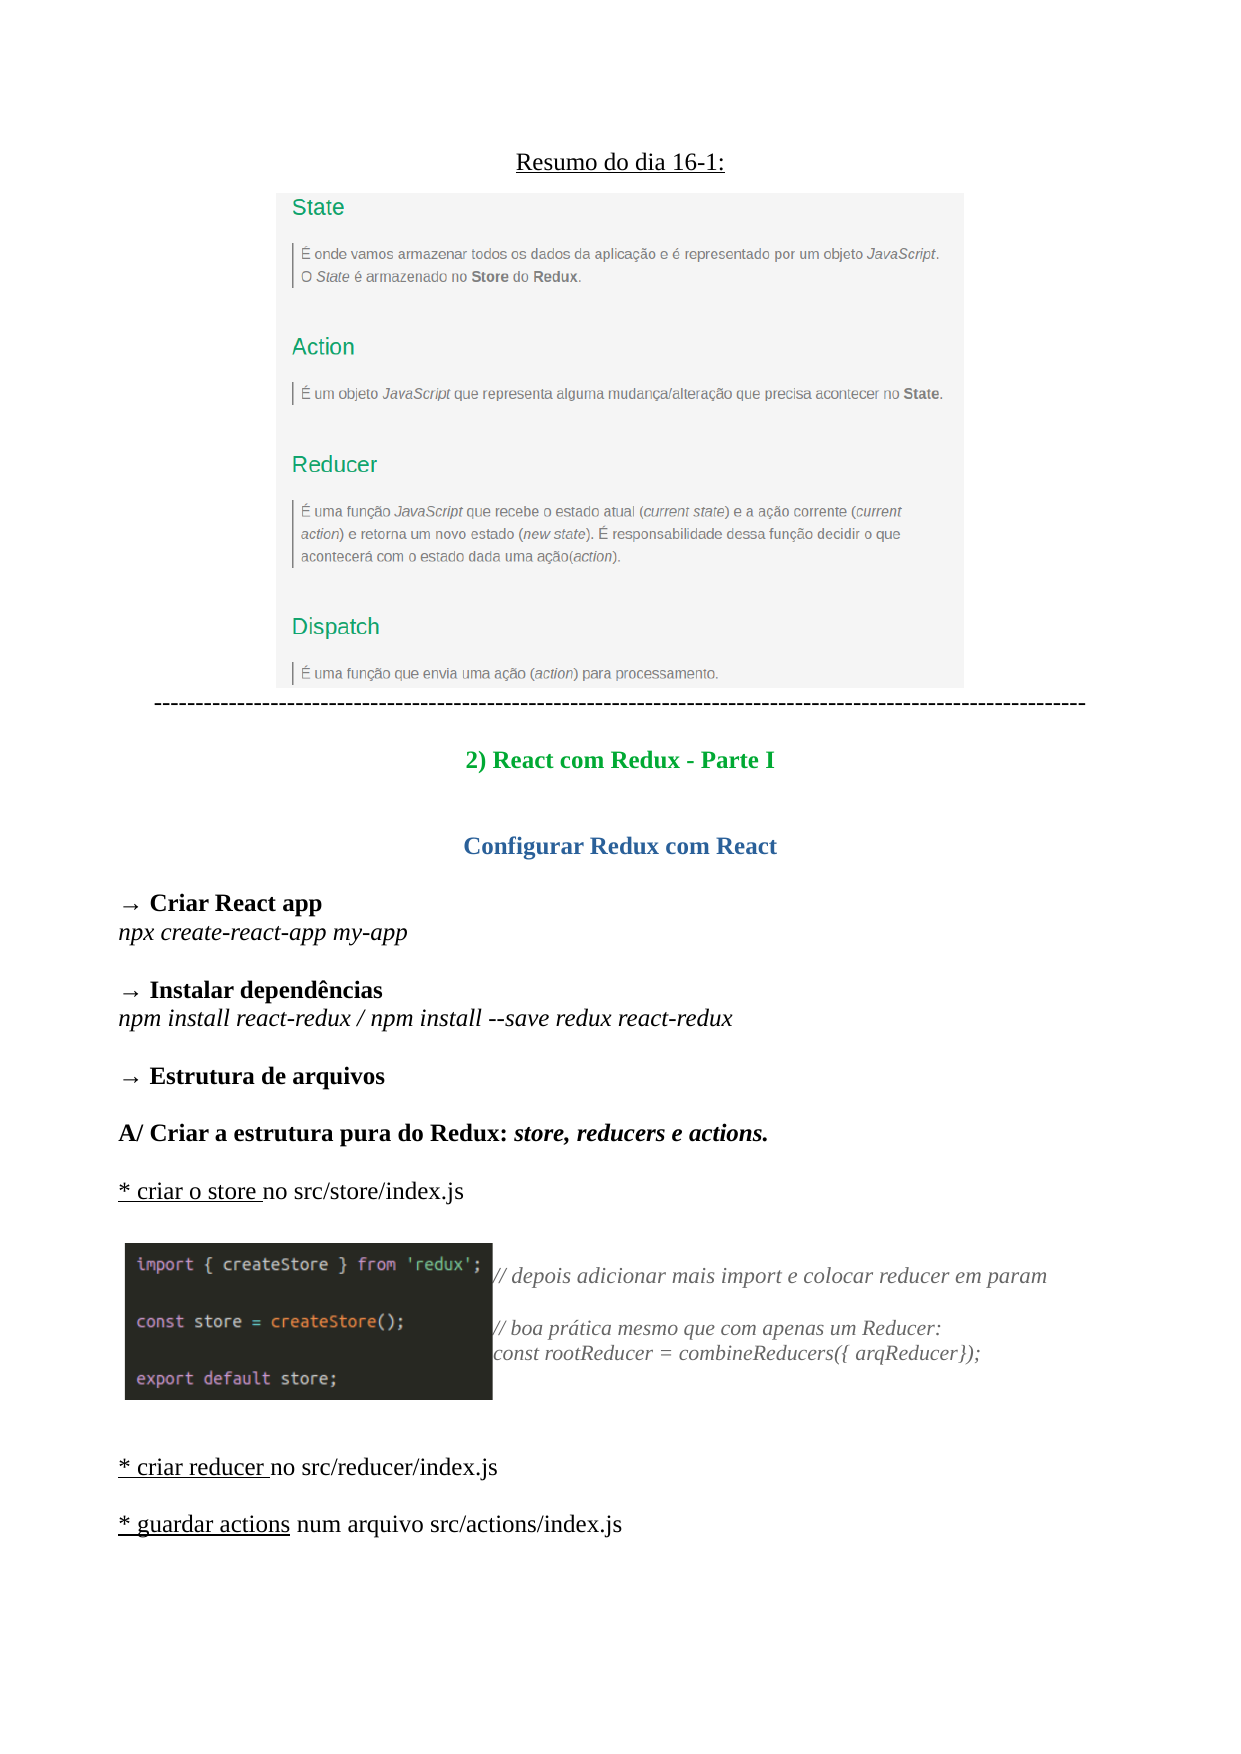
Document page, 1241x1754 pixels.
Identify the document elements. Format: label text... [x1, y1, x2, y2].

text → Instalar dependências [118, 975, 1122, 1003]
text const rootReducer = combineReducers({ arqReducer}); [493, 1340, 1122, 1365]
text * guardar actions num arquivo src/actions/index.js [118, 1509, 1122, 1538]
text ---------------------------------------------------------------------------------------------------------------- [118, 377, 1122, 716]
text A/ Criar a estrutura pura do Redux: store, reducers e actions. [118, 1118, 1122, 1147]
text npm install react-redux / npm install --save redux react-redux [118, 1003, 1122, 1032]
text → Criar React app [118, 888, 1122, 917]
picture [276, 193, 964, 688]
text → Estrutura de arquivos [118, 1061, 1122, 1090]
text Configurar Redux com React [118, 831, 1122, 860]
text npx create-react-app my-app [118, 917, 1122, 946]
text 2) React com Redux - Parte I [118, 745, 1122, 773]
picture [124, 1243, 493, 1400]
text * criar o store no src/store/index.js [118, 1176, 1122, 1205]
text Resumo do dia 16-1: [118, 147, 1122, 176]
text // depois adicionar mais import e colocar reducer em param [493, 1262, 1122, 1289]
text * criar reducer no src/reducer/index.js [118, 1452, 1122, 1480]
text // boa prática mesmo que com apenas um Reducer: [493, 1315, 1122, 1340]
